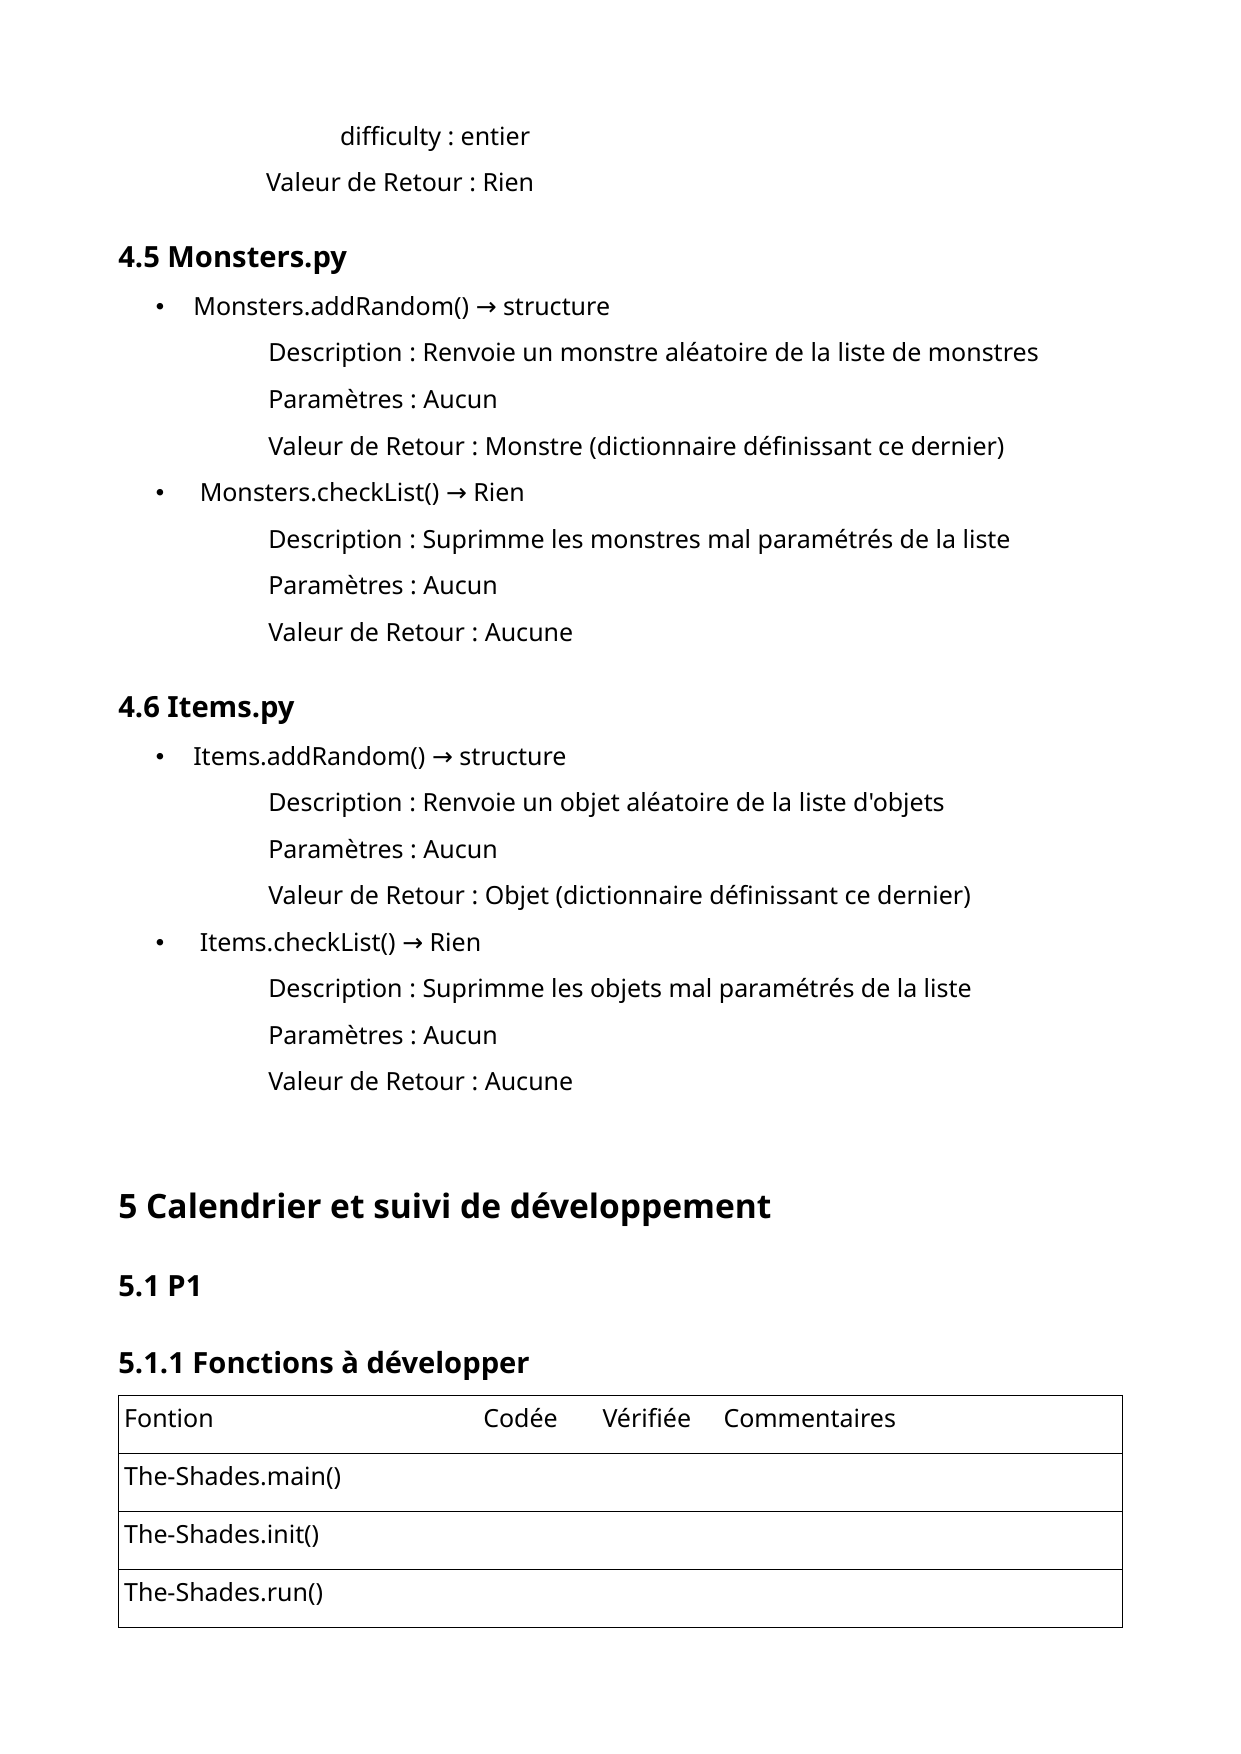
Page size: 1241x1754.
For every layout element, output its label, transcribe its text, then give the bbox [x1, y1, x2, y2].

list Monsters.addRandom() → structure [156, 288, 1122, 322]
table_header Commentaires [718, 1396, 1122, 1453]
table_cell [597, 1512, 718, 1569]
table_cell [597, 1570, 718, 1627]
table_header Fontion [119, 1396, 477, 1453]
subtitle 4.5 Monsters.py [118, 236, 1122, 276]
subtitle 5.1.1 Fonctions à développer [118, 1343, 1122, 1382]
table_cell [718, 1454, 1122, 1511]
table_cell [478, 1512, 597, 1569]
table_cell [718, 1512, 1122, 1569]
table_header Codée [478, 1396, 597, 1453]
table_cell The-Shades.main() [119, 1454, 477, 1511]
list Paramètres : Aucun [231, 831, 1122, 865]
list Items.checkList() → Rien [156, 924, 1122, 958]
list Description : Suprimme les monstres mal paramétrés de la liste [231, 521, 1122, 555]
list Description : Renvoie un monstre aléatoire de la liste de monstres [231, 335, 1122, 369]
list Paramètres : Aucun [231, 1017, 1122, 1052]
table_cell The-Shades.run() [119, 1570, 477, 1627]
list Valeur de Retour : Aucune [231, 1064, 1122, 1098]
subtitle 5.1 P1 [118, 1265, 1122, 1305]
table_cell [718, 1570, 1122, 1627]
table_cell The-Shades.init() [119, 1512, 477, 1569]
list Paramètres : Aucun [231, 568, 1122, 602]
list Valeur de Retour : Aucune [231, 614, 1122, 648]
text Valeur de Retour : Rien [118, 165, 1122, 199]
table_header Vérifiée [597, 1396, 718, 1453]
table_cell [478, 1454, 597, 1511]
table_cell [478, 1570, 597, 1627]
text difficulty : entier [118, 118, 1122, 152]
list Description : Suprimme les objets mal paramétrés de la liste [231, 971, 1122, 1005]
table_cell [597, 1454, 718, 1511]
list Valeur de Retour : Monstre (dictionnaire définissant ce dernier) [231, 428, 1122, 462]
list Valeur de Retour : Objet (dictionnaire définissant ce dernier) [231, 878, 1122, 912]
list Monsters.checkList() → Rien [156, 475, 1122, 509]
list Items.addRandom() → structure [156, 738, 1122, 772]
list Description : Renvoie un objet aléatoire de la liste d'objets [231, 785, 1122, 819]
subtitle 5 Calendrier et suivi de développement [118, 1182, 1122, 1228]
subtitle 4.6 Items.py [118, 686, 1122, 726]
list Paramètres : Aucun [231, 382, 1122, 416]
